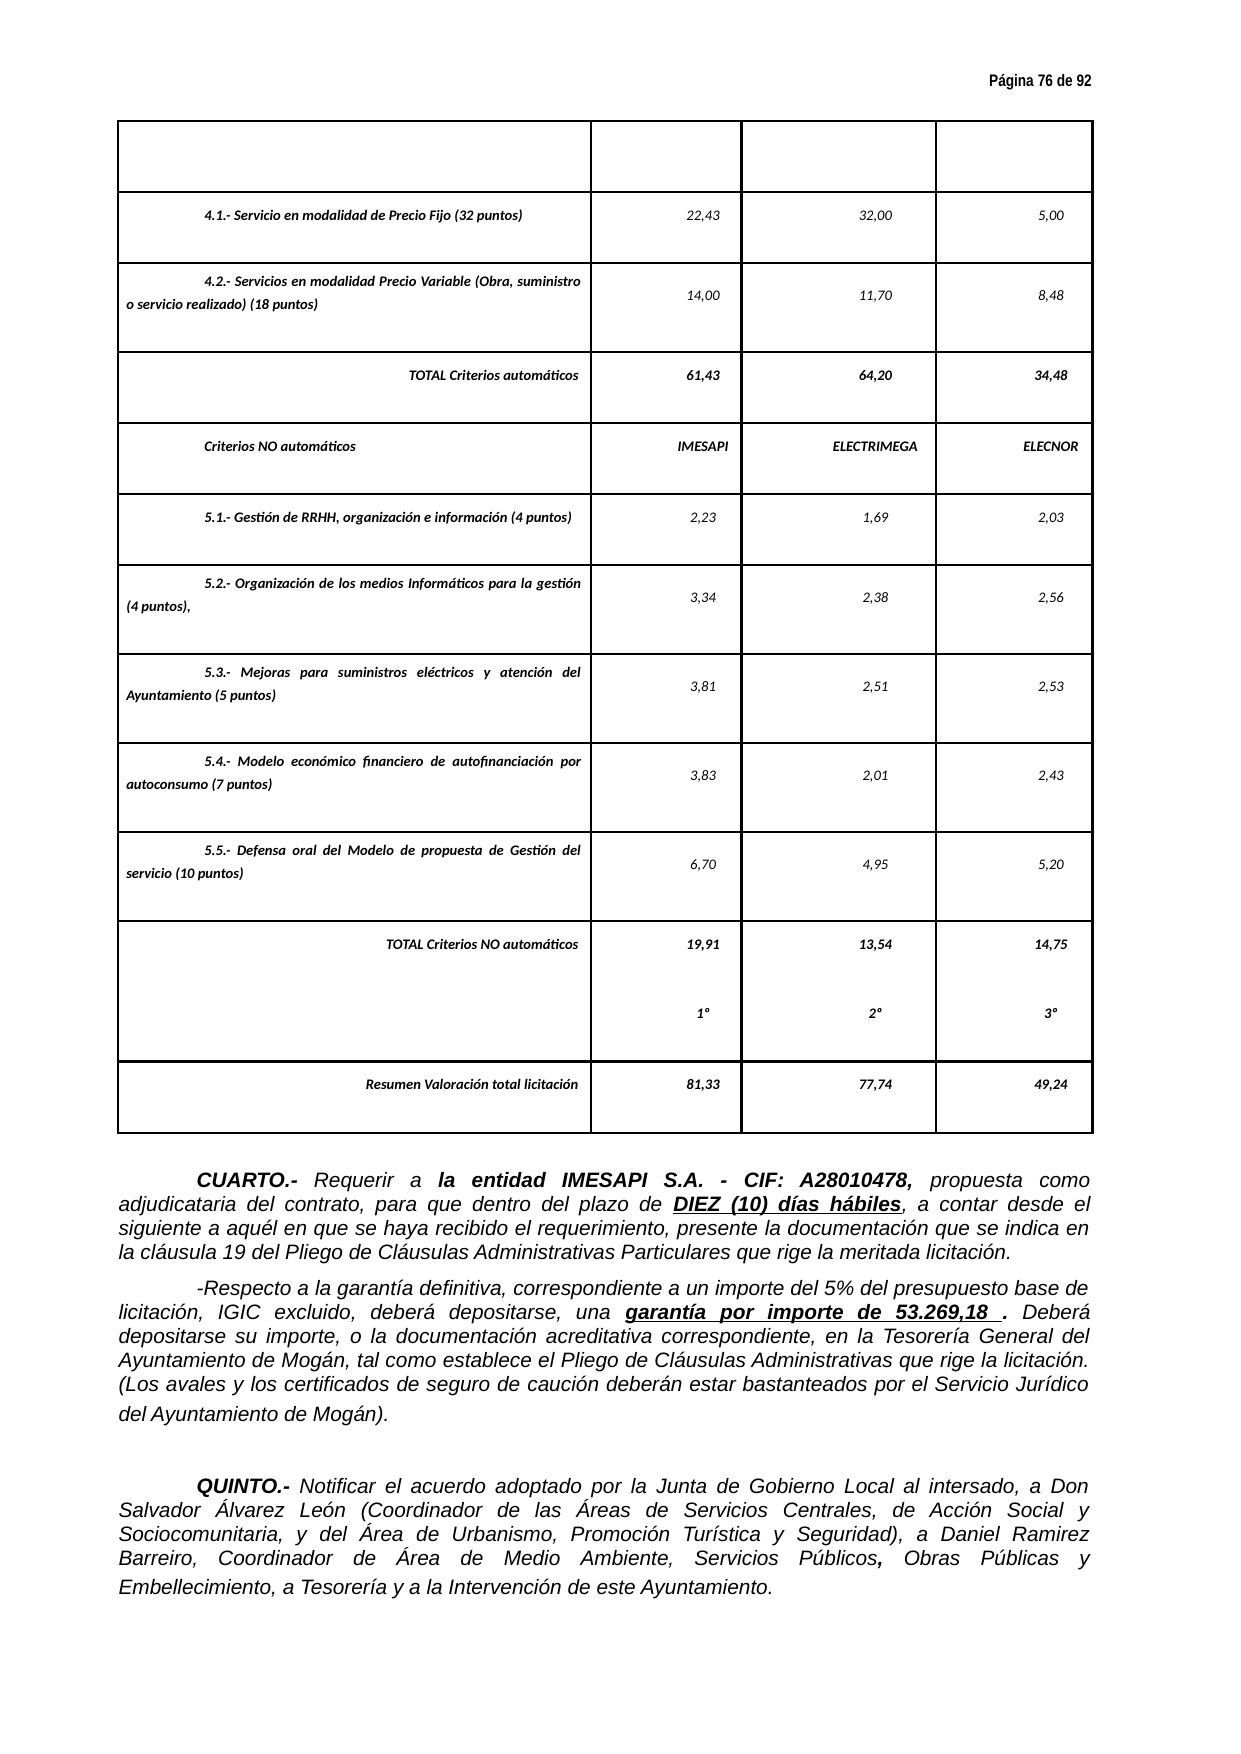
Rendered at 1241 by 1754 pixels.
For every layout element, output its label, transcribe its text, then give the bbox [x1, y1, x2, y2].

table_cell [119, 122, 590, 191]
table_cell ELECTRIMEGA [743, 424, 935, 493]
table_cell Resumen Valoración total licitación [119, 1063, 590, 1132]
table_cell 14,00 [592, 264, 740, 351]
table_cell 32,00 [743, 193, 935, 262]
table_cell 3º [937, 991, 1091, 1060]
table_cell [592, 122, 740, 191]
table_cell 5.2.- Organización de los medios Informáticos para la gestión (4 puntos), [119, 566, 590, 653]
table_cell 4,95 [743, 833, 935, 920]
table_cell 4.1.- Servicio en modalidad de Precio Fijo (32 puntos) [119, 193, 590, 262]
table_cell TOTAL Criterios NO automáticos [119, 922, 590, 991]
table_cell IMESAPI [592, 424, 740, 493]
table_cell ELECNOR [937, 424, 1091, 493]
table_cell 6,70 [592, 833, 740, 920]
table_cell 13,54 [743, 922, 935, 991]
table_cell TOTAL Criterios automáticos [119, 353, 590, 422]
table_cell 2,51 [743, 655, 935, 742]
table_cell 5.3.- Mejoras para suministros eléctricos y atención del Ayuntamiento (5 puntos) [119, 655, 590, 742]
table_cell 11,70 [743, 264, 935, 351]
text -Respecto a la garantía definitiva, correspondiente a un importe del 5% del presupuesto base de licitación, IGIC excluido, deberá depositarse, una garantía por importe de 53.269,18 . Deberá depositarse su importe, o la documentación acreditativa correspondiente, en la Tesorería General del Ayuntamiento de Mogán, tal como establece el Pliego de Cláusulas Administrativas que rige la licitación.(Los avales y los certificados de seguro de caución deberán estar bastanteados por el Servicio Jurídico del Ayuntamiento de Mogán). [118, 1276, 1092, 1427]
table_cell 64,20 [743, 353, 935, 422]
table_cell [937, 122, 1091, 191]
table_cell 4.2.- Servicios en modalidad Precio Variable (Obra, suministro o servicio realizado) (18 puntos) [119, 264, 590, 351]
table_cell 5.5.- Defensa oral del Modelo de propuesta de Gestión del servicio (10 puntos) [119, 833, 590, 920]
table_cell 8,48 [937, 264, 1091, 351]
table_cell 22,43 [592, 193, 740, 262]
table_cell 3,83 [592, 744, 740, 831]
table_cell 2,23 [592, 495, 740, 564]
table_cell 34,48 [937, 353, 1091, 422]
table_cell 61,43 [592, 353, 740, 422]
table_cell 3,34 [592, 566, 740, 653]
table_cell 5,20 [937, 833, 1091, 920]
table_cell 14,75 [937, 922, 1091, 991]
table_cell 3,81 [592, 655, 740, 742]
text CUARTO.- Requerir a la entidad IMESAPI S.A. - CIF: A28010478, propuesta como adjudicataria del contrato, para que dentro del plazo de DIEZ (10) días hábiles, a contar desde el siguiente a aquél en que se haya recibido el requerimiento, presente la documentación que se indica en la cláusula 19 del Pliego de Cláusulas Administrativas Particulares que rige la meritada licitación. [118, 1168, 1092, 1263]
table_cell 2,43 [937, 744, 1091, 831]
table_cell 1,69 [743, 495, 935, 564]
table_cell 81,33 [592, 1063, 740, 1132]
table_cell 5,00 [937, 193, 1091, 262]
table_cell 77,74 [743, 1063, 935, 1132]
table_cell 2,01 [743, 744, 935, 831]
text QUINTO.- Notificar el acuerdo adoptado por la Junta de Gobierno Local al intersado, a Don Salvador Álvarez León (Coordinador de las Áreas de Servicios Centrales, de Acción Social y Sociocomunitaria, y del Área de Urbanismo, Promoción Turística y Seguridad), a Daniel Ramirez Barreiro, Coordinador de Área de Medio Ambiente, Servicios Públicos, Obras Públicas y Embellecimiento, a Tesorería y a la Intervención de este Ayuntamiento. [118, 1473, 1092, 1601]
table_cell 2º [743, 991, 935, 1060]
table_cell 2,38 [743, 566, 935, 653]
table_cell [743, 122, 935, 191]
table_cell 2,53 [937, 655, 1091, 742]
table_cell 1º [592, 991, 740, 1060]
table_cell 49,24 [937, 1063, 1091, 1132]
table_cell Criterios NO automáticos [119, 424, 590, 493]
table_cell [119, 991, 590, 1060]
table_cell 2,03 [937, 495, 1091, 564]
table_cell 2,56 [937, 566, 1091, 653]
table_cell 19,91 [592, 922, 740, 991]
table_cell 5.4.- Modelo económico financiero de autofinanciación por autoconsumo (7 puntos) [119, 744, 590, 831]
table_cell 5.1.- Gestión de RRHH, organización e información (4 puntos) [119, 495, 590, 564]
